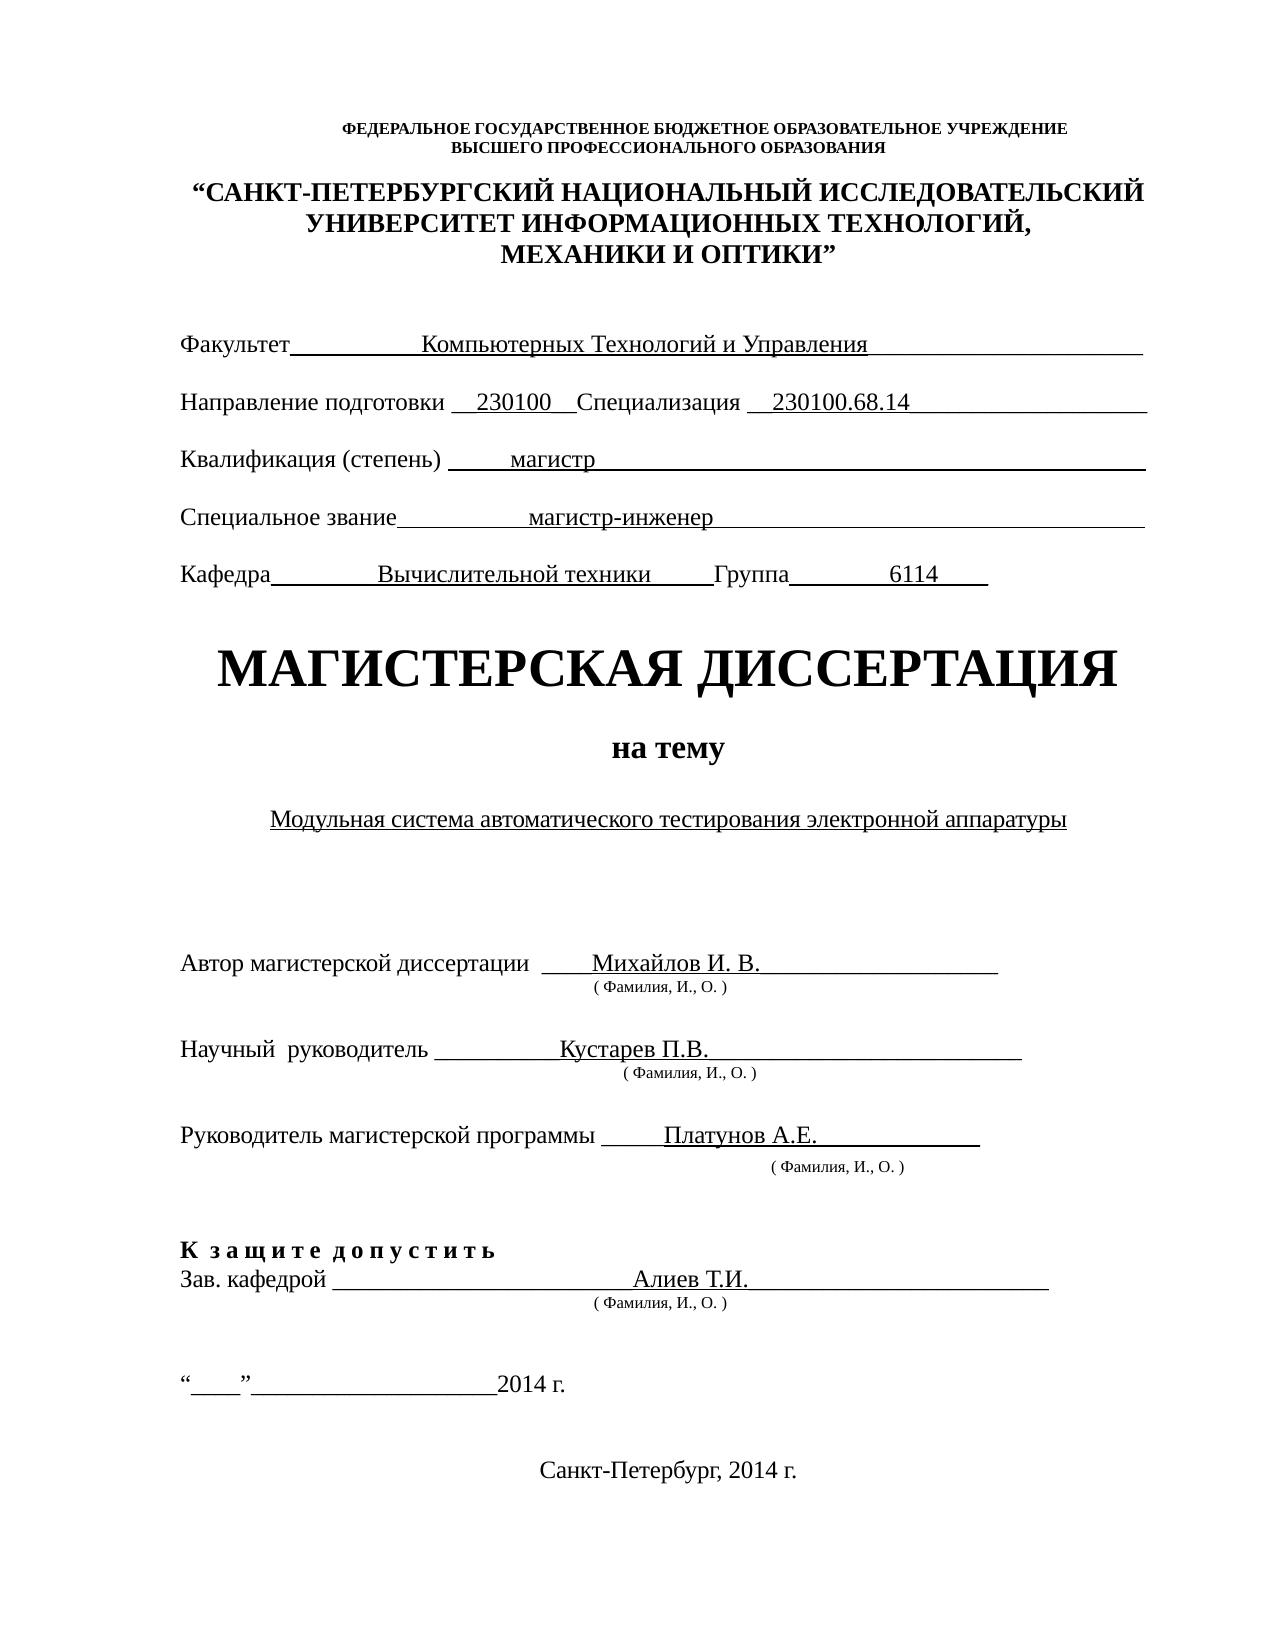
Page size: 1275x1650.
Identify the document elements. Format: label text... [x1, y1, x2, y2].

text Специальное звание магистр-инженер [180, 502, 1156, 531]
text на тему [180, 727, 1156, 766]
text МЕХАНИКИ И ОПТИКИ” [180, 238, 1156, 269]
text ( Фамилия, И., О. ) [180, 1149, 1156, 1178]
text ( Фамилия, И., О. ) [180, 1293, 1156, 1312]
title ФЕДЕРАЛЬНОЕ ГОСУДАРСТВЕННОЕ БЮДЖЕТНОЕ ОБРАЗОВАТЕЛЬНОЕ УЧРЕЖДЕНИЕ [180, 118, 1156, 138]
text Научный руководитель __________Кустарев П.В._________________________ [180, 1034, 1156, 1063]
text Санкт-Петербург, 2014 г. [180, 1456, 1156, 1484]
text “САНКТ-ПЕТЕРБУРГСКИЙ НАЦИОНАЛЬНЫЙ ИССЛЕДОВАТЕЛЬСКИЙ УНИВЕРСИТЕТ ИНФОРМАЦИОННЫХ ТЕХНОЛОГИЙ, [180, 176, 1156, 238]
text МАГИСТЕРСКАЯ ДИССЕРТАЦИЯ [180, 636, 1156, 698]
text “____”____________________2014 г. [180, 1369, 1156, 1398]
text Руководитель магистерской программы _____Платунов А.Е._____________ [180, 1120, 1156, 1149]
text Кафедра________ Вычислительной техники_____Группа________6114____ [180, 559, 1156, 588]
text ( Фамилия, И., О. ) [180, 976, 1156, 996]
text ( Фамилия, И., О. ) [180, 1063, 1156, 1082]
text Факультет__________ Компьютерных Технологий и Управления______________________ [180, 329, 1156, 358]
text Квалификация (степень) магистр [180, 444, 1156, 473]
title ВЫСШЕГО ПРОФЕССИОНАЛЬНОГО ОБРАЗОВАНИЯ [180, 138, 1156, 157]
text К з а щ и т е д о п у с т и т ь [180, 1235, 1156, 1264]
text Зав. кафедрой ________________________Алиев Т.И.________________________ [180, 1264, 1156, 1293]
text Направление подготовки __230100__Специализация __230100.68.14___________________ [180, 387, 1156, 416]
text Модульная система автоматического тестирования электронной аппаратуры [180, 804, 1156, 833]
text Автор магистерской диссертации ____Михайлов И. В.___________________ [180, 948, 1156, 976]
